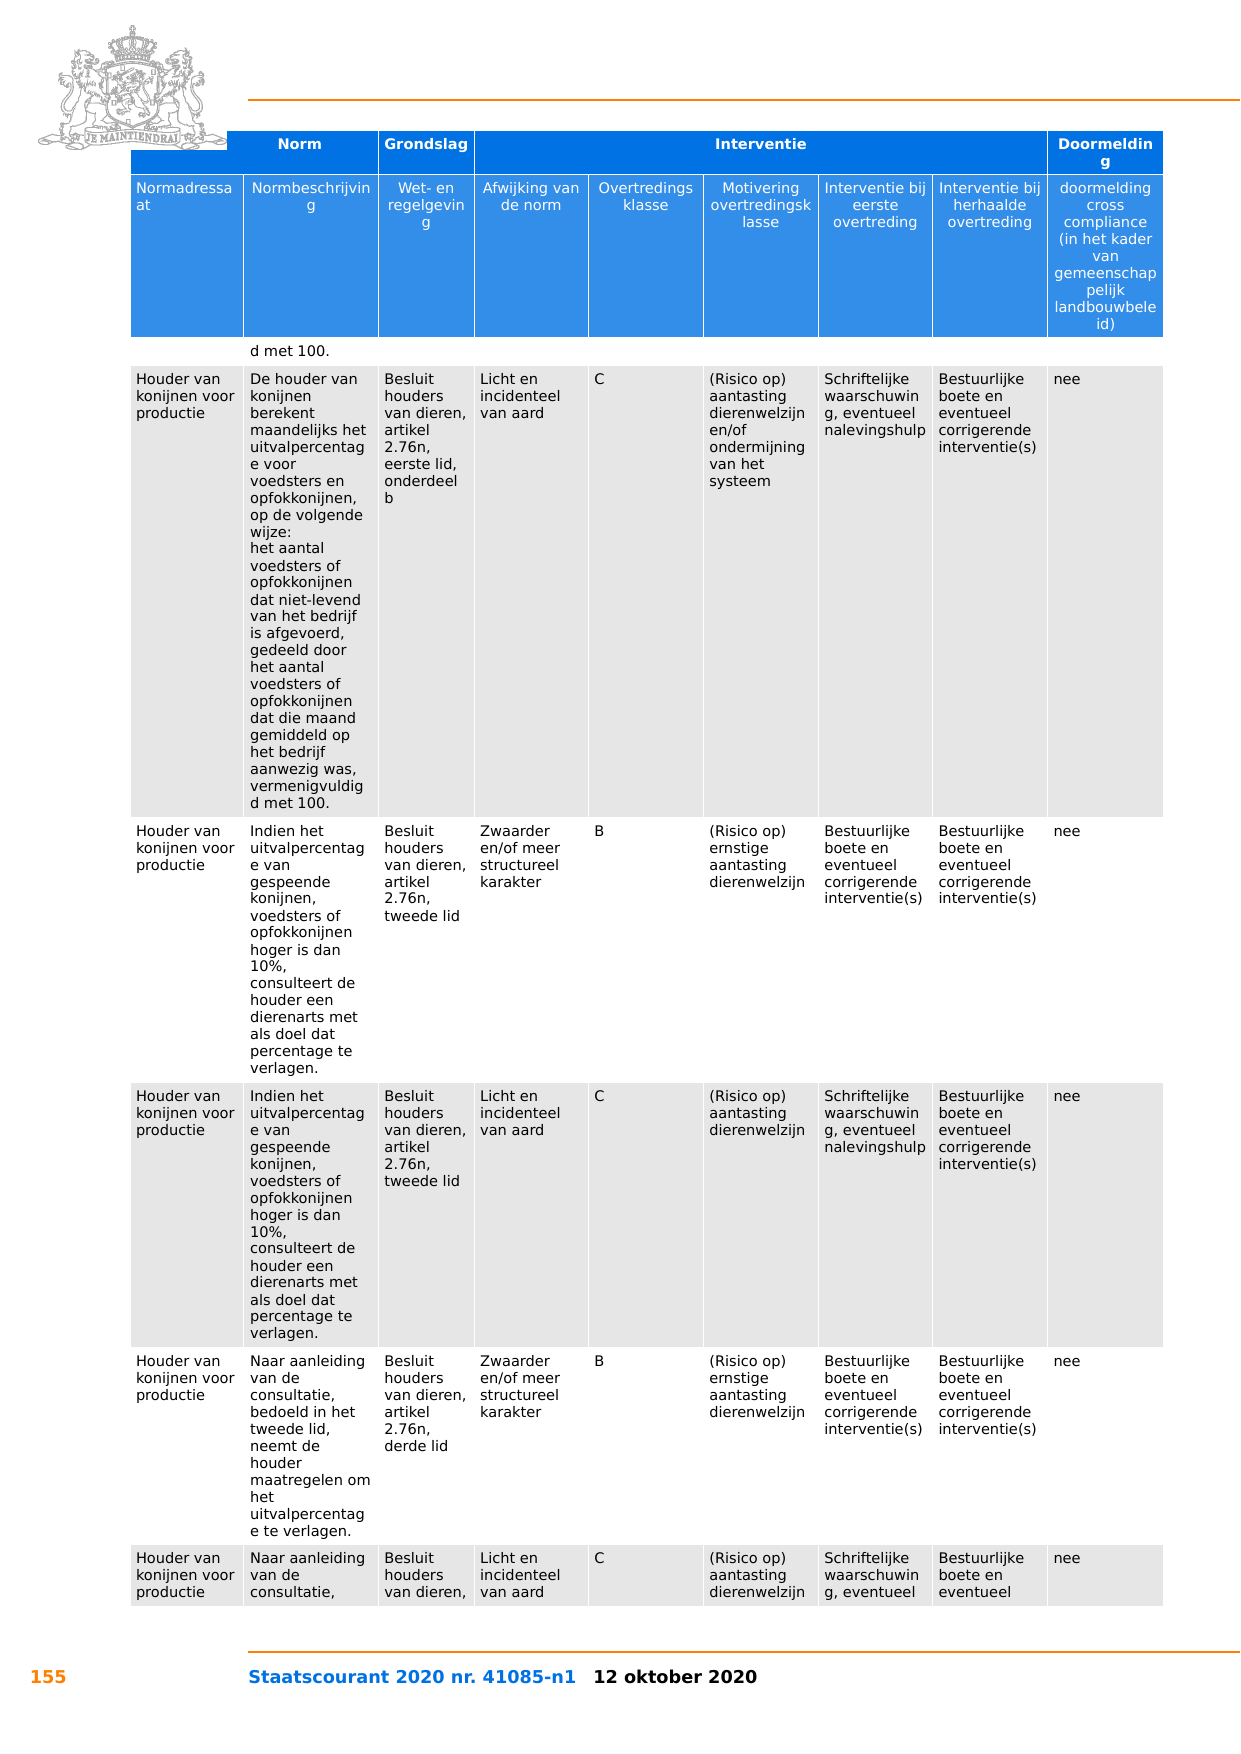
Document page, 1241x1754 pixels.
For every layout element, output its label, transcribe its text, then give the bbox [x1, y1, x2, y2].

table_cell Wet- en regelgeving [379, 175, 474, 337]
table_cell nee [1048, 1348, 1163, 1544]
table_cell (Risico op) ernstige aantasting dierenwelzijn [704, 1348, 818, 1544]
table_header Norm [131, 131, 378, 174]
table_cell [704, 339, 818, 365]
table_cell Bestuurlijke boete en eventueel corrigerende interventie(s) [933, 1348, 1047, 1544]
table_cell [589, 339, 703, 365]
table_cell nee [1048, 366, 1163, 817]
table_cell Zwaarder en/of meer structureel karakter [475, 818, 588, 1082]
table_cell Besluit houders van dieren, artikel 2.76n, derde lid [379, 1348, 474, 1544]
picture [38, 25, 227, 150]
table_cell Interventie bij herhaalde overtreding [933, 175, 1047, 337]
table_cell Bestuurlijke boete en eventueel corrigerende interventie(s) [933, 818, 1047, 1082]
table_cell [933, 339, 1047, 365]
table_cell [475, 339, 588, 365]
table_cell Zwaarder en/of meer structureel karakter [475, 1348, 588, 1544]
table_cell Schriftelijke waarschuwing, eventueel nalevingshulp [819, 366, 932, 817]
table_cell Besluit houders van dieren, artikel 2.76n, tweede lid [379, 818, 474, 1082]
table_cell Bestuurlijke boete en eventueel corrigerende interventie(s) [819, 1348, 932, 1544]
table_cell Naar aanleiding van de consultatie, bedoeld in het tweede lid, neemt de houder maatregelen om het uitvalpercentage te verlagen. [244, 1348, 378, 1544]
table_cell Besluit houders van dieren, artikel 2.76n, tweede lid [379, 1083, 474, 1347]
table_header Interventie [475, 131, 1047, 174]
table_cell Houder van konijnen voor productie [131, 1083, 243, 1347]
table_cell Bestuurlijke boete en eventueel corrigerende interventie(s) [819, 818, 932, 1082]
table_cell Naar aanleiding van de consultatie, [244, 1545, 378, 1606]
table_cell [379, 339, 474, 365]
table_cell Indien het uitvalpercentage van gespeende konijnen, voedsters of opfokkonijnen hoger is dan 10%, consulteert de houder een dierenarts met als doel dat percentage te verlagen. [244, 1083, 378, 1347]
table_cell Overtredingsklasse [589, 175, 703, 337]
table_cell (Risico op) ernstige aantasting dierenwelzijn [704, 818, 818, 1082]
table_cell (Risico op) aantasting dierenwelzijn en/of ondermijning van het systeem [704, 366, 818, 817]
table_cell Motivering overtredingsklasse [704, 175, 818, 337]
table_cell Houder van konijnen voor productie [131, 366, 243, 817]
table_cell nee [1048, 1545, 1163, 1606]
table_cell Besluit houders van dieren, [379, 1545, 474, 1606]
table_cell nee [1048, 1083, 1163, 1347]
table_cell Normbeschrijving [244, 175, 378, 337]
table_cell Licht en incidenteel van aard [475, 1083, 588, 1347]
table_cell C [589, 1545, 703, 1606]
table_cell [819, 339, 932, 365]
table_cell Schriftelijke waarschuwing, eventueel nalevingshulp [819, 1083, 932, 1347]
table_cell d met 100. [244, 339, 378, 365]
table_cell Schriftelijke waarschuwing, eventueel [819, 1545, 932, 1606]
table_cell B [589, 1348, 703, 1544]
table_cell Bestuurlijke boete en eventueel [933, 1545, 1047, 1606]
table_cell (Risico op) aantasting dierenwelzijn [704, 1545, 818, 1606]
table_cell Houder van konijnen voor productie [131, 818, 243, 1082]
table_cell Indien het uitvalpercentage van gespeende konijnen, voedsters of opfokkonijnen hoger is dan 10%, consulteert de houder een dierenarts met als doel dat percentage te verlagen. [244, 818, 378, 1082]
table_cell B [589, 818, 703, 1082]
table_cell [1048, 339, 1163, 365]
table_cell Besluit houders van dieren, artikel 2.76n, eerste lid, onderdeel b [379, 366, 474, 817]
table_cell [131, 339, 243, 365]
table_cell Afwijking van de norm [475, 175, 588, 337]
table_cell nee [1048, 818, 1163, 1082]
table_cell Bestuurlijke boete en eventueel corrigerende interventie(s) [933, 1083, 1047, 1347]
table_cell C [589, 366, 703, 817]
table_cell doormelding cross compliance (in het kader van gemeenschappelijk landbouwbeleid) [1048, 175, 1163, 337]
table_cell Interventie bij eerste overtreding [819, 175, 932, 337]
table_cell Licht en incidenteel van aard [475, 366, 588, 817]
table_cell De houder van konijnen berekent maandelijks het uitvalpercentage voor voedsters en opfokkonijnen, op de volgende wijze: het aantal voedsters of opfokkonijnen dat niet-levend van het bedrijf is afgevoerd, gedeeld door het aantal voedsters of opfokkonijnen dat die maand gemiddeld op het bedrijf aanwezig was, vermenigvuldigd met 100. [244, 366, 378, 817]
table_cell (Risico op) aantasting dierenwelzijn [704, 1083, 818, 1347]
table_cell Normadressaat [131, 175, 243, 337]
table_cell C [589, 1083, 703, 1347]
table_cell Houder van konijnen voor productie [131, 1348, 243, 1544]
table_cell Houder van konijnen voor productie [131, 1545, 243, 1606]
table_header Doormelding [1048, 131, 1163, 174]
table_cell Bestuurlijke boete en eventueel corrigerende interventie(s) [933, 366, 1047, 817]
table_cell Licht en incidenteel van aard [475, 1545, 588, 1606]
table_header Grondslag [379, 131, 474, 174]
